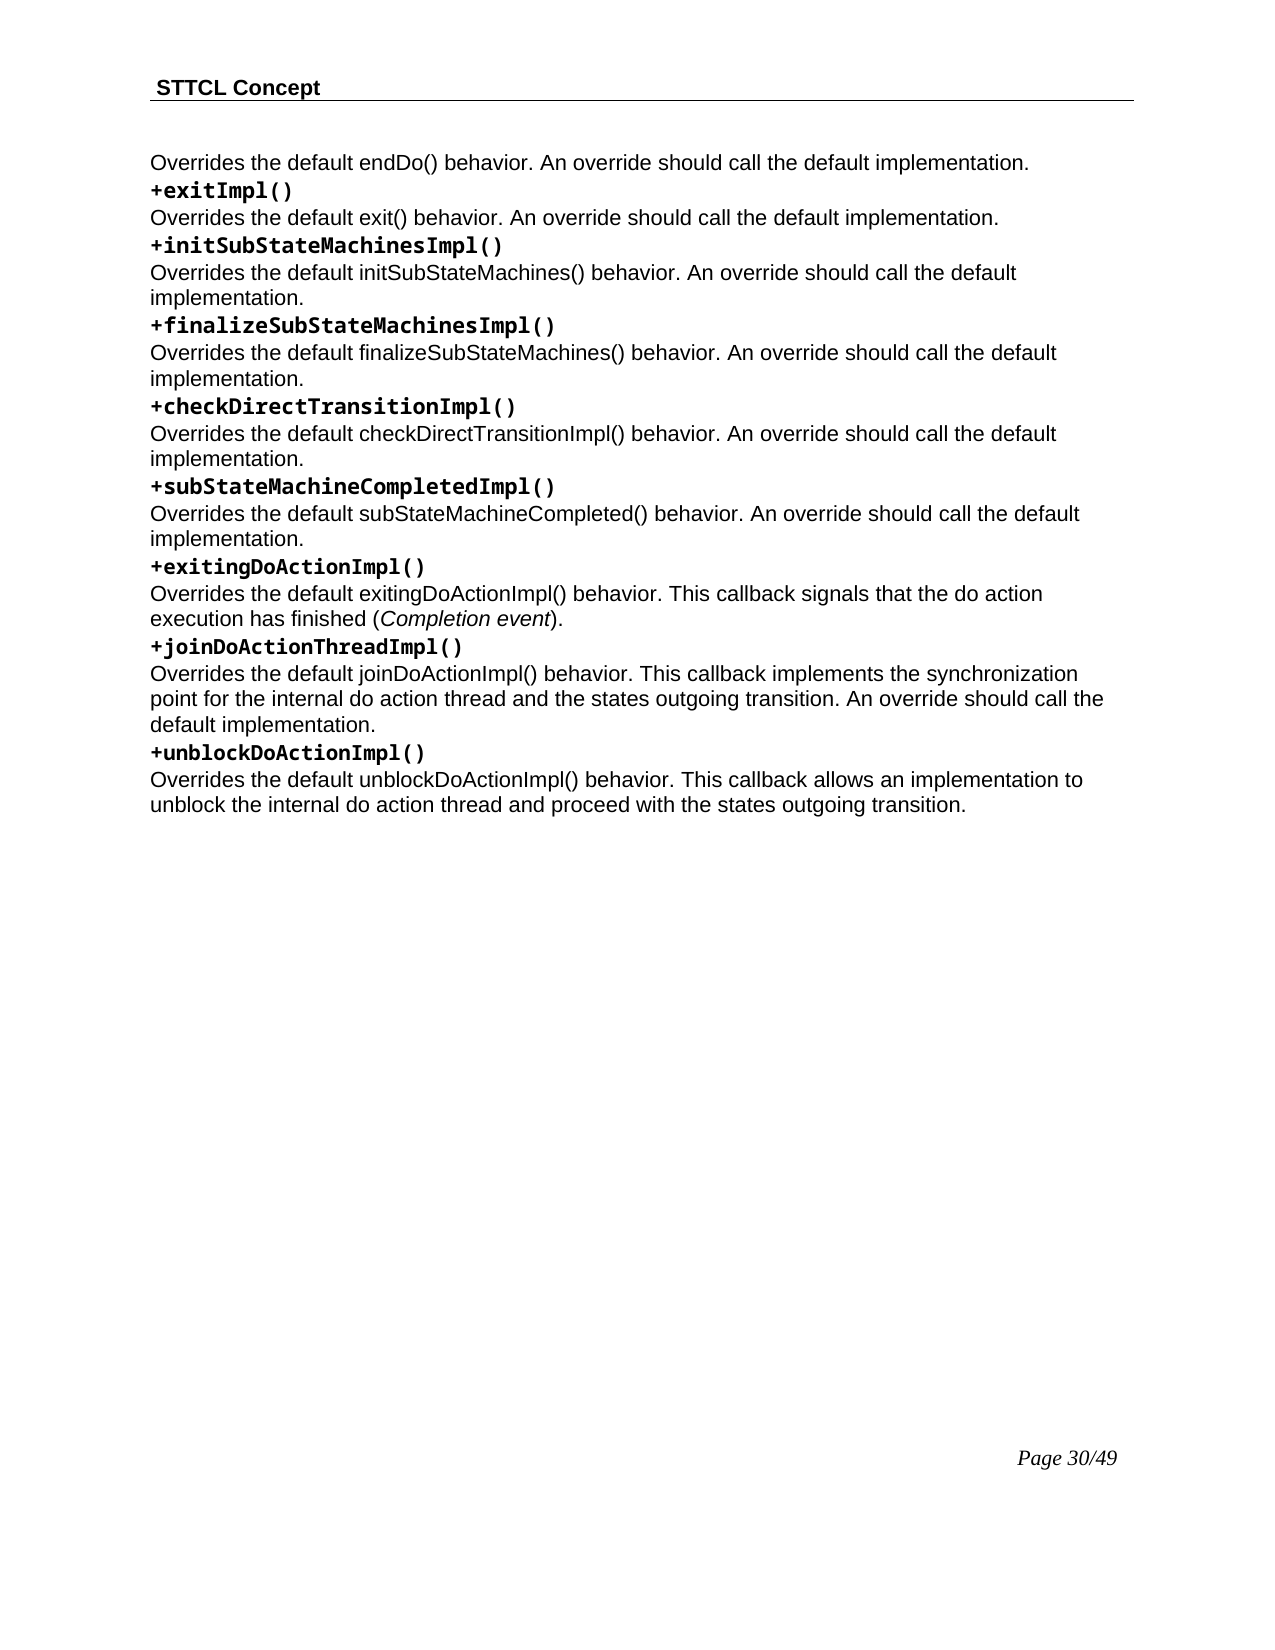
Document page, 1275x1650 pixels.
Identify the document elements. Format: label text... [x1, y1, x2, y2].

text +exitingDoActionImpl() [150, 551, 1125, 581]
text Overrides the default exit() behavior. An override should call the default implementation. [150, 205, 1125, 230]
text +unblockDoActionImpl() [150, 737, 1125, 766]
text Overrides the default unblockDoActionImpl() behavior. This callback allows an implementation to unblock the internal do action thread and proceed with the states outgoing transition. [150, 766, 1125, 817]
text Overrides the default endDo() behavior. An override should call the default implementation. [150, 150, 1125, 175]
text Overrides the default finalizeSubStateMachines() behavior. An override should call the default implementation. [150, 340, 1125, 391]
text Overrides the default joinDoActionImpl() behavior. This callback implements the synchronization point for the internal do action thread and the states outgoing transition. An override should call the default implementation. [150, 661, 1125, 737]
text +exitImpl() [150, 175, 1125, 205]
text +checkDirectTransitionImpl() [150, 391, 1125, 420]
text Overrides the default initSubStateMachines() behavior. An override should call the default implementation. [150, 260, 1125, 310]
text +finalizeSubStateMachinesImpl() [150, 310, 1125, 340]
text +initSubStateMachinesImpl() [150, 230, 1125, 260]
text +subStateMachineCompletedImpl() [150, 471, 1125, 501]
text Overrides the default subStateMachineCompleted() behavior. An override should call the default implementation. [150, 501, 1125, 551]
text Overrides the default exitingDoActionImpl() behavior. This callback signals that the do action execution has finished (Completion event). [150, 581, 1125, 631]
text +joinDoActionThreadImpl() [150, 631, 1125, 661]
text Overrides the default checkDirectTransitionImpl() behavior. An override should call the default implementation. [150, 420, 1125, 471]
